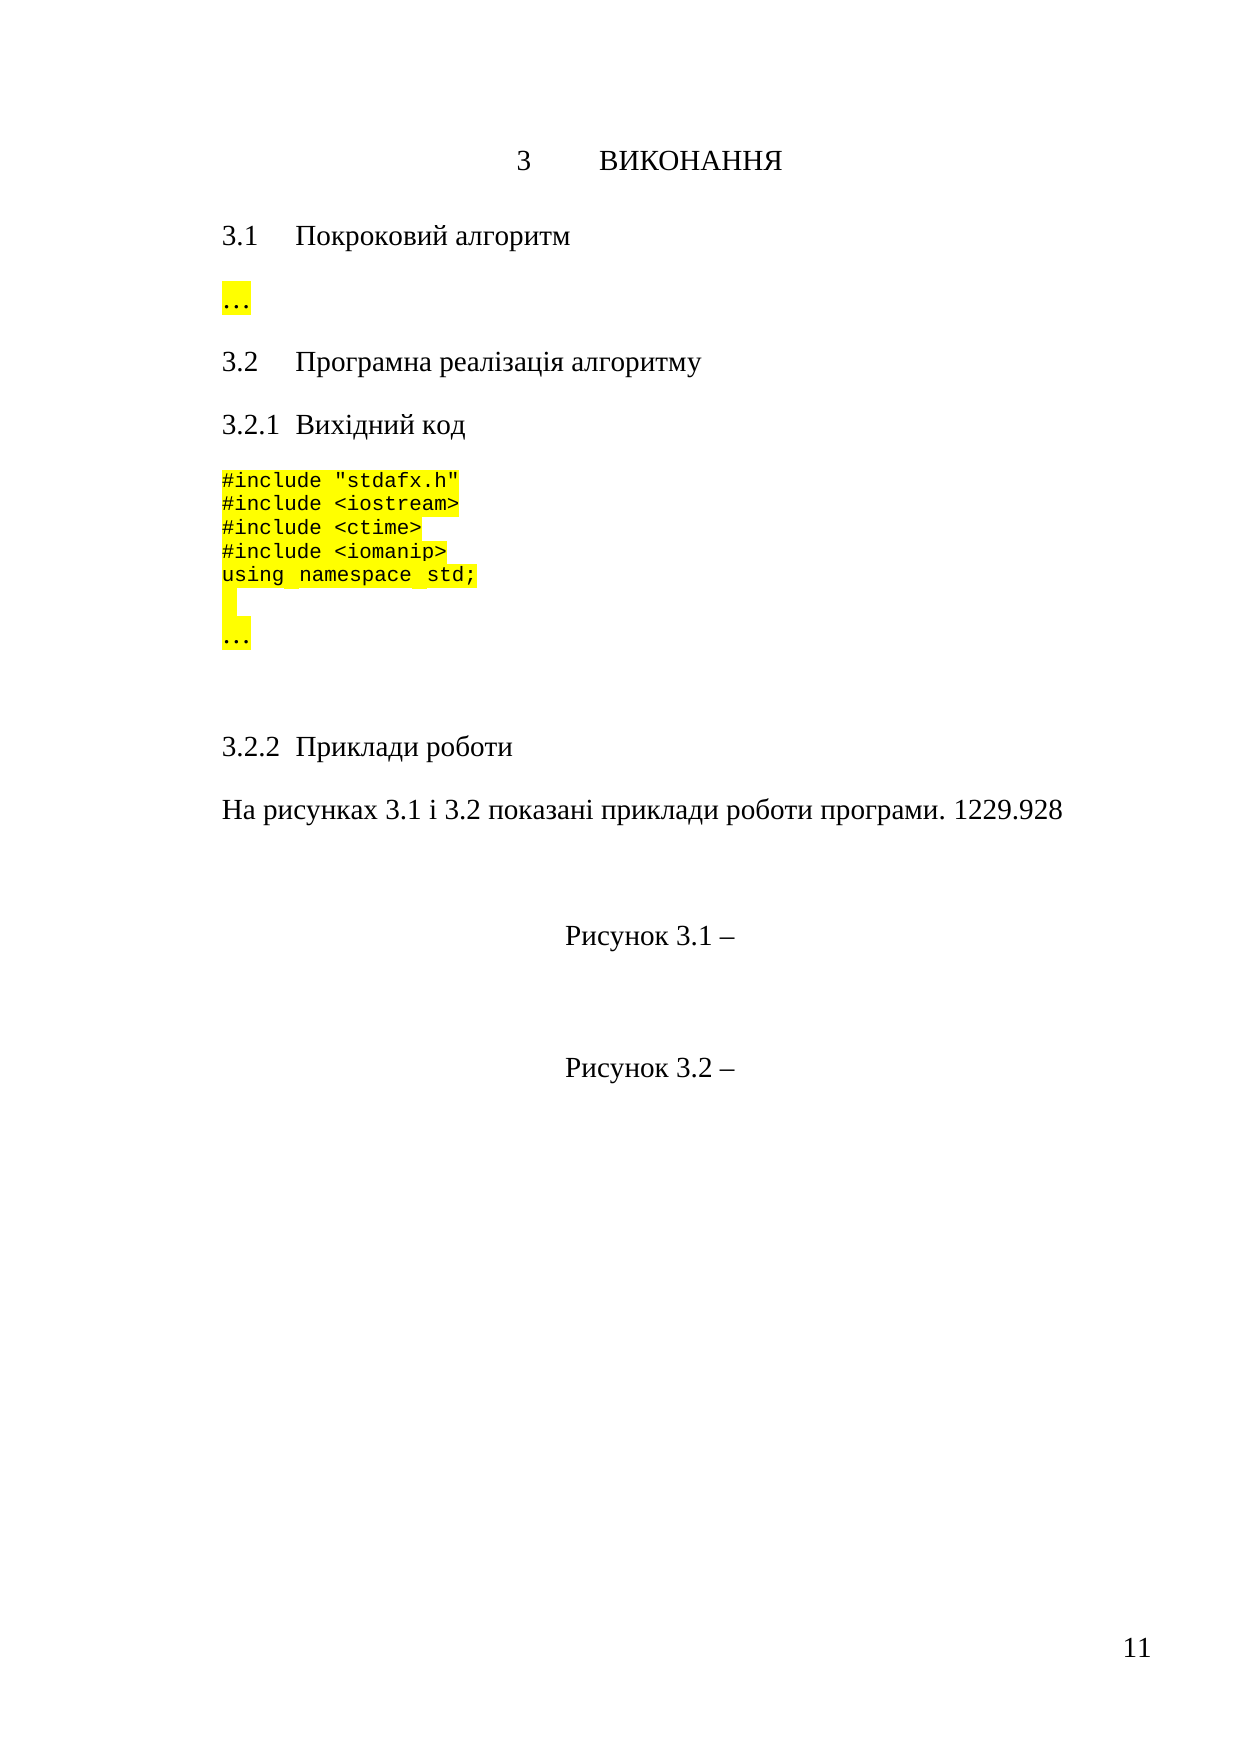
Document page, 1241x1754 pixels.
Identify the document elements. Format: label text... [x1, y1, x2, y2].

subtitle Програмна реалізація алгоритму [148, 344, 1152, 378]
text #include <iostream> [148, 493, 1152, 517]
text using namespace std; [148, 564, 1152, 588]
subtitle Виконання [148, 143, 1152, 177]
subtitle Вихідний код [148, 407, 1152, 440]
text На рисунках 3.1 і 3.2 показані приклади роботи програми. 1229.928 [148, 792, 1152, 826]
text #include <iomanip> [148, 541, 1152, 564]
text … [148, 281, 1152, 315]
subtitle Приклади роботи [148, 729, 1152, 763]
text #include <ctime> [148, 517, 1152, 541]
subtitle Покроковий алгоритм [148, 218, 1152, 252]
text #include "stdafx.h" [148, 470, 1152, 493]
text Рисунок 3.2 – [148, 1050, 1152, 1083]
text Рисунок 3.1 – [148, 918, 1152, 951]
text … [148, 616, 1152, 650]
